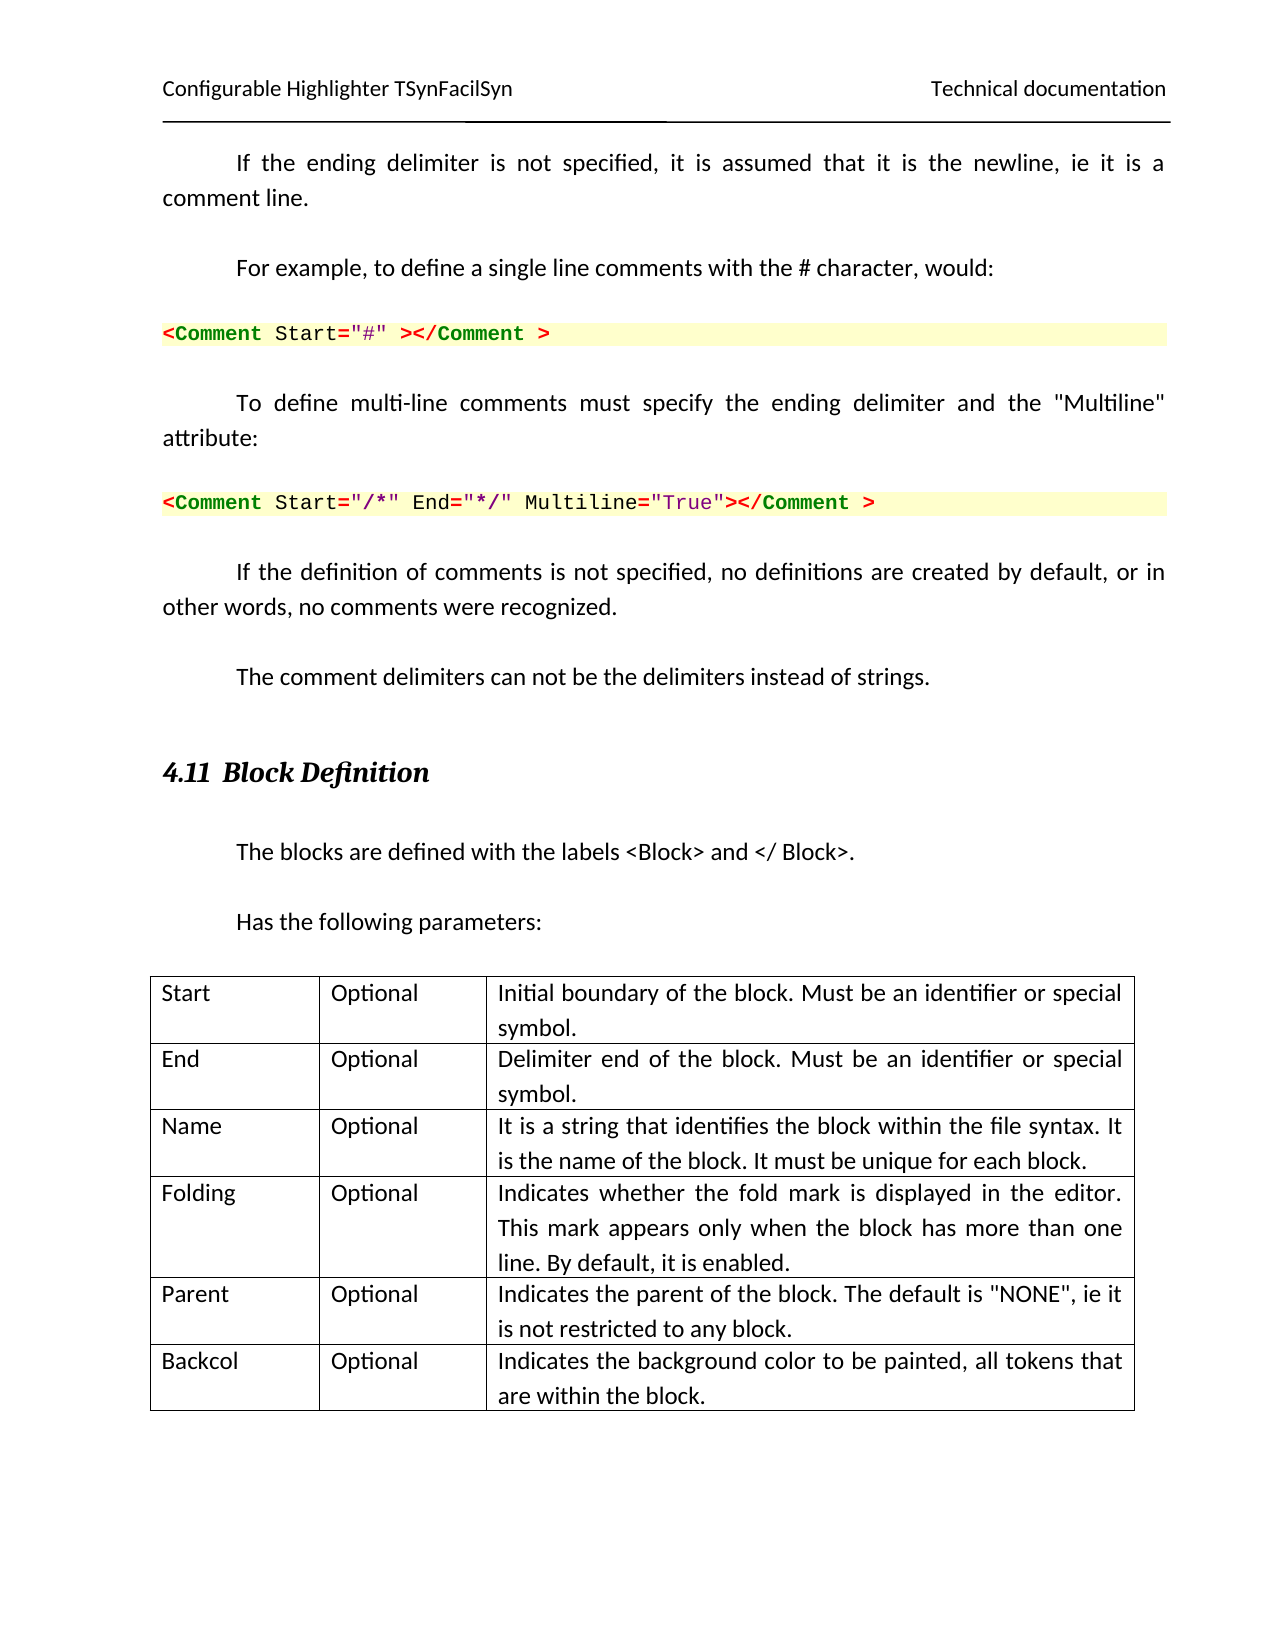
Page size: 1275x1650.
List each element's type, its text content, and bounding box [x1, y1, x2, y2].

table_cell Folding [151, 1177, 319, 1277]
text The comment delimiters can not be the delimiters instead of strings. [162, 661, 1167, 692]
table_cell Indicates the parent of the block. The default is "NONE", ie it is not restricted to any block. [487, 1278, 1134, 1344]
text If the ending delimiter is not specified, it is assumed that it is the newline, ie it is a comment line. [162, 148, 1167, 213]
table_cell It is a string that identifies the block within the file syntax. It is the name of the block. It must be unique for each block. [487, 1110, 1134, 1176]
subtitle Block Definition [162, 756, 1167, 790]
text To define multi-line comments must specify the ending delimiter and the "Multiline" attribute: [162, 387, 1167, 452]
text If the definition of comments is not specified, no definitions are created by default, or in other words, no comments were recognized. [162, 556, 1167, 622]
text <Comment Start="#" ></Comment > [162, 323, 1167, 346]
table_cell Delimiter end of the block. Must be an identifier or special symbol. [487, 1044, 1134, 1109]
text For example, to define a single line comments with the # character, would: [162, 253, 1167, 283]
text <Comment Start="/*" End="*/" Multiline="True"></Comment > [162, 492, 1167, 516]
table_cell Optional [320, 1044, 486, 1109]
table_cell End [151, 1044, 319, 1109]
table_cell Optional [320, 1177, 486, 1277]
table_cell Indicates the background color to be painted, all tokens that are within the block. [487, 1345, 1134, 1410]
table_cell Parent [151, 1278, 319, 1344]
table_cell Name [151, 1110, 319, 1176]
table_cell Indicates whether the fold mark is displayed in the editor. This mark appears only when the block has more than one line. By default, it is enabled. [487, 1177, 1134, 1277]
text The blocks are defined with the labels <Block> and </ Block>. [162, 836, 1167, 866]
table_header Initial boundary of the block. Must be an identifier or special symbol. [487, 977, 1134, 1042]
text Has the following parameters: [162, 906, 1167, 936]
table_header Start [151, 977, 319, 1042]
table_cell Optional [320, 1278, 486, 1344]
table_cell Backcol [151, 1345, 319, 1410]
table_header Optional [320, 977, 486, 1042]
table_cell Optional [320, 1110, 486, 1176]
table_cell Optional [320, 1345, 486, 1410]
